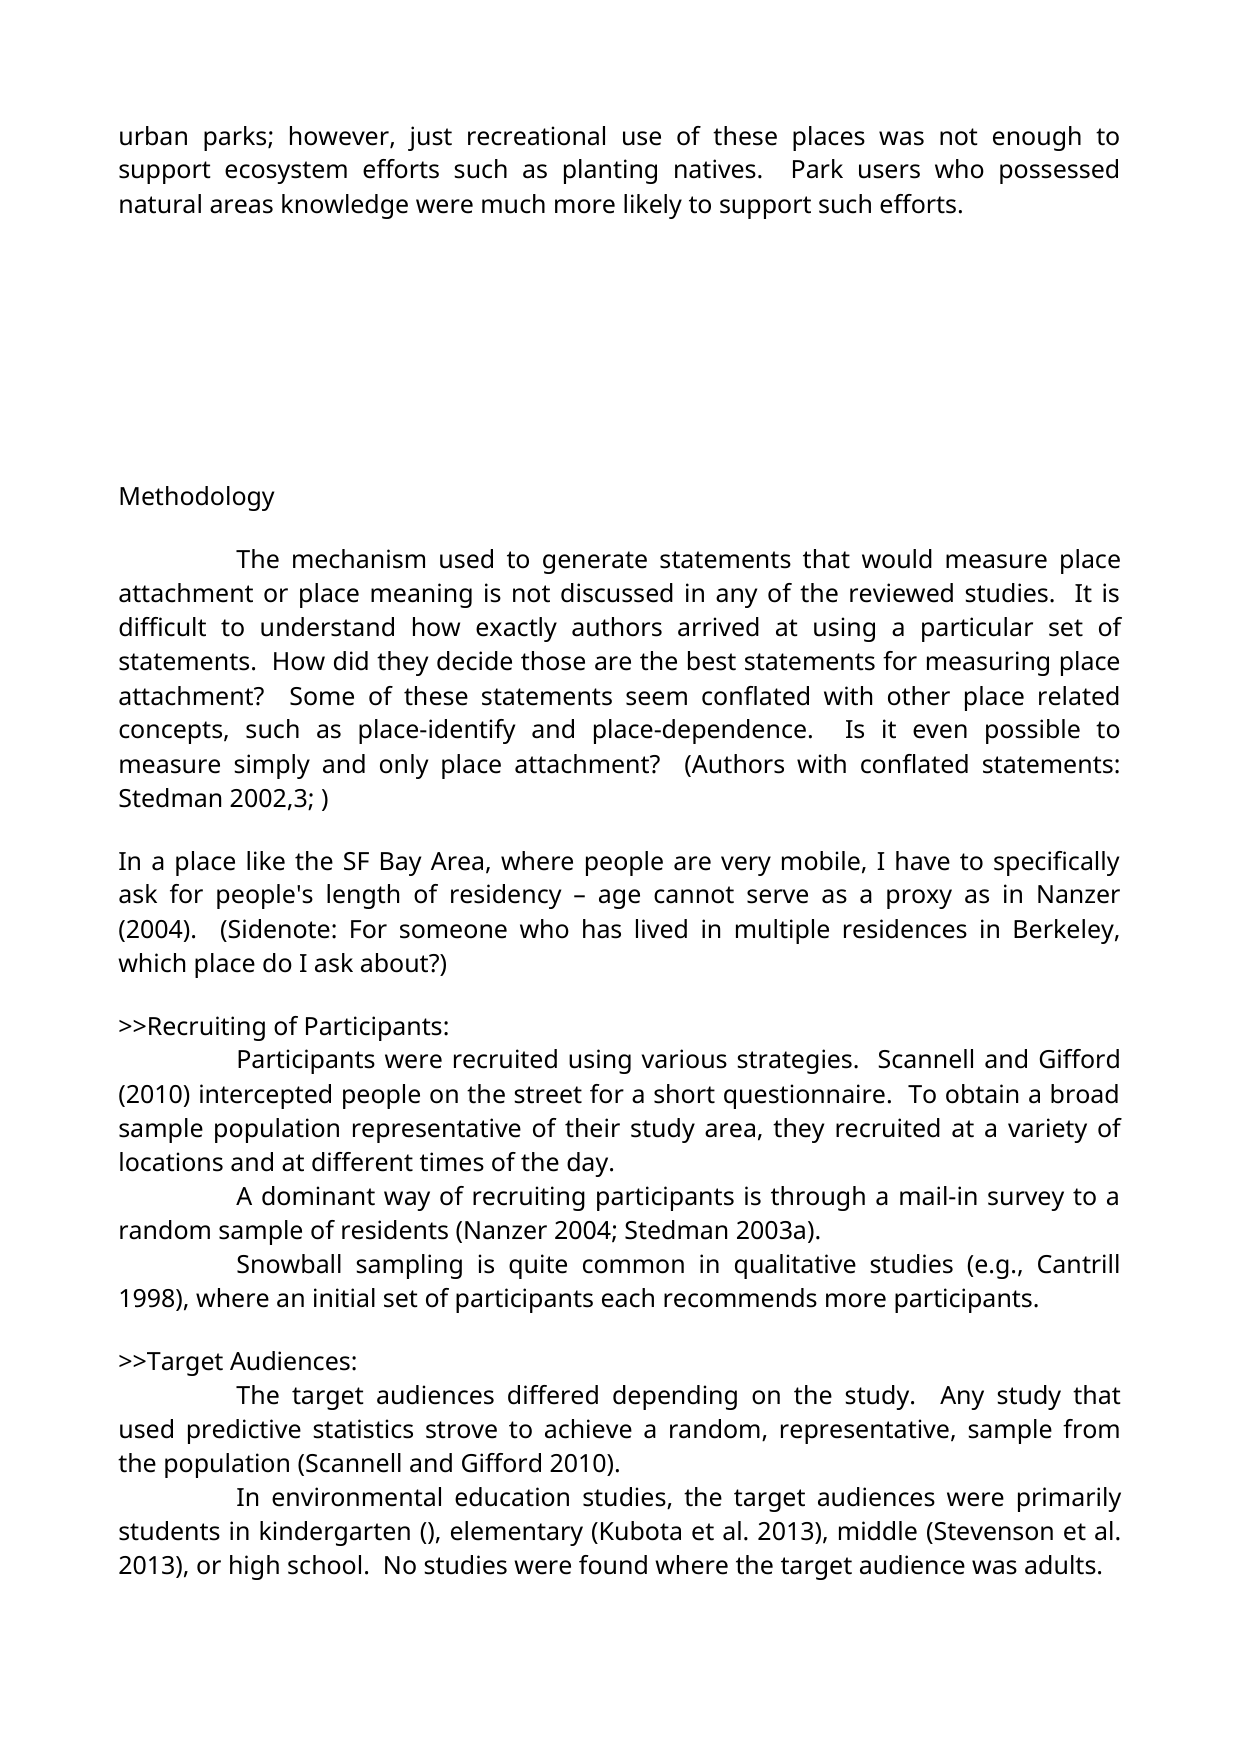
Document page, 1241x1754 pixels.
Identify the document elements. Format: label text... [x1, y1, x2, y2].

text urban parks; however, just recreational use of these places was not enough to support ecosystem efforts such as planting natives. Park users who possessed natural areas knowledge were much more likely to support such efforts. [118, 118, 1122, 220]
text In environmental education studies, the target audiences were primarily students in kindergarten (), elementary (Kubota et al. 2013), middle (Stevenson et al. 2013), or high school. No studies were found where the target audience was adults. [118, 1480, 1122, 1582]
text >>Recruiting of Participants: [118, 1008, 1122, 1042]
text The mechanism used to generate statements that would measure place attachment or place meaning is not discussed in any of the reviewed studies. It is difficult to understand how exactly authors arrived at using a particular set of statements. How did they decide those are the best statements for measuring place attachment? Some of these statements seem conflated with other place related concepts, such as place-identify and place-dependence. Is it even possible to measure simply and only place attachment? (Authors with conflated statements: Stedman 2002,3; ) [118, 542, 1122, 814]
text Participants were recruited using various strategies. Scannell and Gifford (2010) intercepted people on the street for a short questionnaire. To obtain a broad sample population representative of their study area, they recruited at a variety of locations and at different times of the day. [118, 1042, 1122, 1178]
text In a place like the SF Bay Area, where people are very mobile, I have to specifically ask for people's length of residency – age cannot serve as a proxy as in Nanzer (2004). (Sidenote: For someone who has lived in multiple residences in Berkeley, which place do I ask about?) [118, 843, 1122, 979]
text Snowball sampling is quite common in qualitative studies (e.g., Cantrill 1998), where an initial set of participants each recommends more participants. [118, 1247, 1122, 1315]
text >>Target Audiences: [118, 1343, 1122, 1377]
text The target audiences differed depending on the study. Any study that used predictive statistics strove to achieve a random, representative, sample from the population (Scannell and Gifford 2010). [118, 1377, 1122, 1480]
text Methodology [118, 479, 1122, 513]
text A dominant way of recruiting participants is through a mail-in survey to a random sample of residents (Nanzer 2004; Stedman 2003a). [118, 1178, 1122, 1247]
